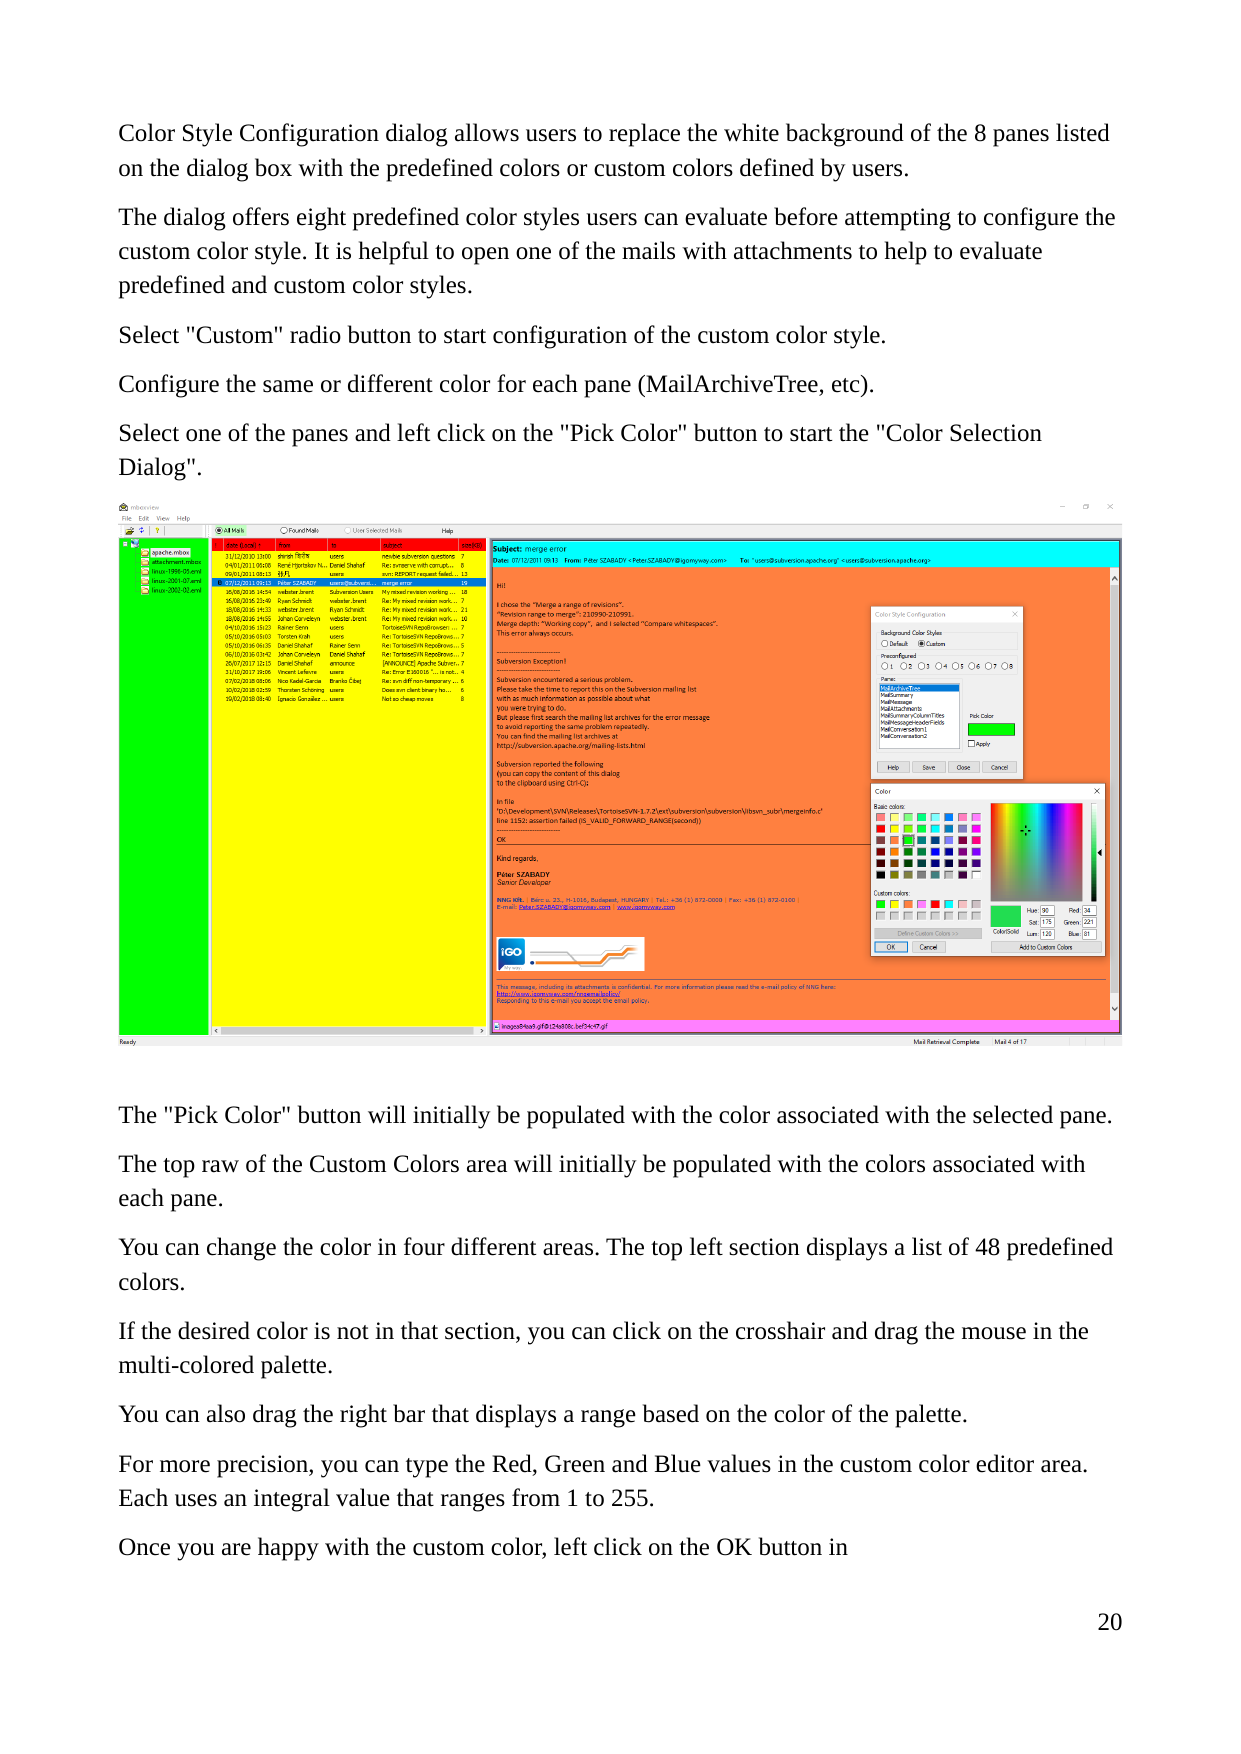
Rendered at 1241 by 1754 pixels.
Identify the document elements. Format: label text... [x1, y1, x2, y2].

text Select one of the panes and left click on the "Pick Color" button to start the "Color Selection Dialog". [118, 418, 1122, 481]
text Once you are happy with the custom color, left click on the OK button in [118, 1532, 1122, 1561]
text Color Style Configuration dialog allows users to replace the white background of the 8 panes listed on the dialog box with the predefined colors or custom colors defined by users. [118, 118, 1122, 181]
picture [118, 501, 1123, 1046]
text Configure the same or different color for each pane (MailArchiveTree, etc). [118, 369, 1122, 397]
text The "Pick Color" button will initially be populated with the color associated with the selected pane. [118, 1100, 1122, 1129]
text You can change the color in four different areas. The top left section displays a list of 48 predefined colors. [118, 1232, 1122, 1296]
text Select "Custom" radio button to start configuration of the custom color style. [118, 320, 1122, 348]
text The top raw of the Custom Colors area will initially be populated with the colors associated with each pane. [118, 1149, 1122, 1212]
text If the desired color is not in that section, you can click on the crosshair and drag the mouse in the multi-colored palette. [118, 1316, 1122, 1379]
text The dialog offers eight predefined color styles users can evaluate before attempting to configure the custom color style. It is helpful to open one of the mails with attachments to help to evaluate predefined and custom color styles. [118, 202, 1122, 299]
text You can also drag the right bar that displays a range based on the color of the palette. [118, 1399, 1122, 1428]
text For more precision, you can type the Red, Green and Blue values in the custom color editor area. Each uses an integral value that ranges from 1 to 255. [118, 1449, 1122, 1512]
